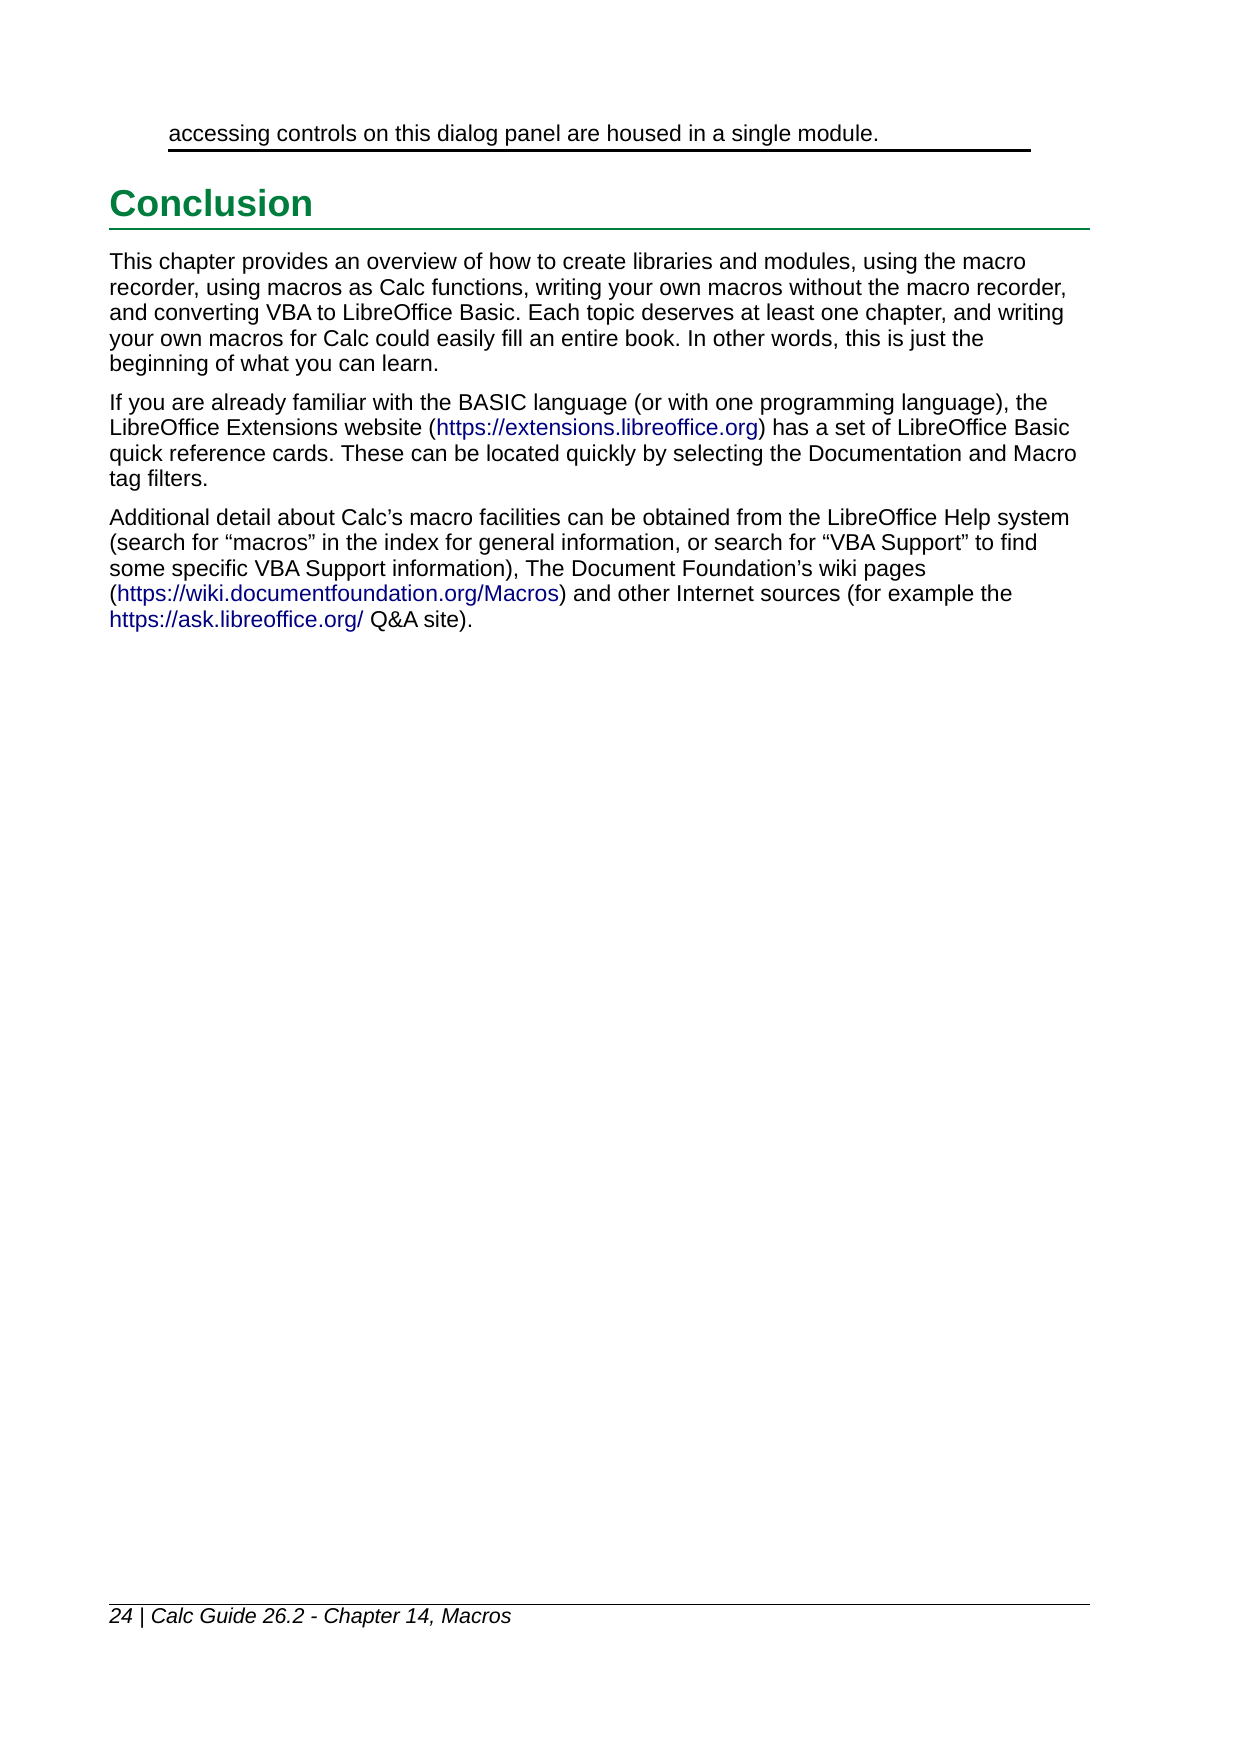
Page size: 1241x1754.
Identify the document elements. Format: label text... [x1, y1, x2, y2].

text If you are already familiar with the BASIC language (or with one programming language), the LibreOffice Extensions website (https://extensions.libreoffice.org) has a set of LibreOffice Basic quick reference cards. These can be located quickly by selecting the Documentation and Macro tag filters. [109, 389, 1090, 492]
text This chapter provides an overview of how to create libraries and modules, using the macro recorder, using macros as Calc functions, writing your own macros without the macro recorder, and converting VBA to LibreOffice Basic. Each topic deserves at least one chapter, and writing your own macros for Calc could easily fill an entire book. In other words, this is just the beginning of what you can learn. [109, 249, 1090, 377]
subtitle Conclusion [109, 183, 1090, 228]
text accessing controls on this dialog panel are housed in a single module. [168, 121, 1031, 149]
text Additional detail about Calc’s macro facilities can be obtained from the LibreOffice Help system (search for “macros” in the index for general information, or search for “VBA Support” to find some specific VBA Support information), The Document Foundation’s wiki pages (https://wiki.documentfoundation.org/Macros) and other Internet sources (for example the https://ask.libreoffice.org/ Q&A site). [109, 504, 1090, 632]
